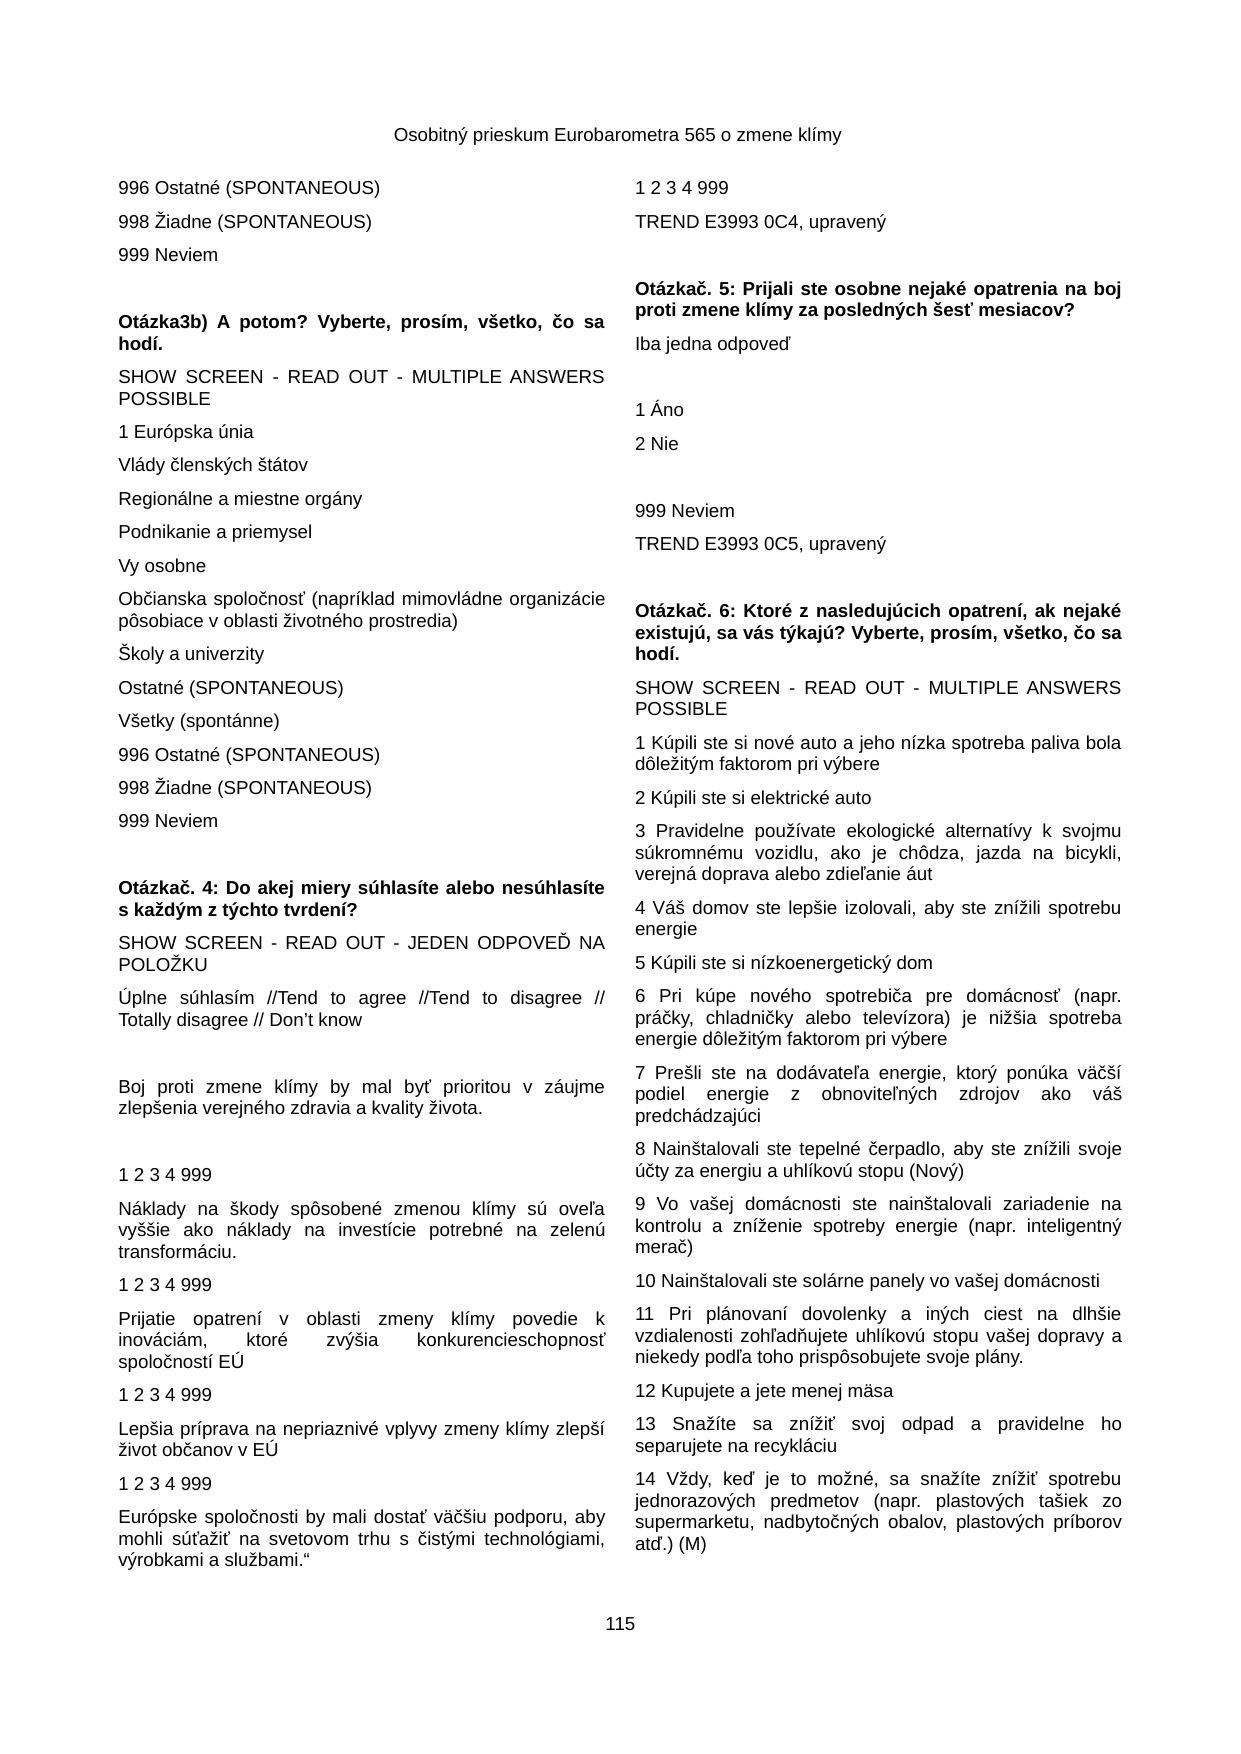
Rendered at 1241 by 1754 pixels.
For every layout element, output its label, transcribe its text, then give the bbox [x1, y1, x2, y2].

text 10 Nainštalovali ste solárne panely vo vašej domácnosti [635, 1269, 1122, 1291]
text SHOW SCREEN - READ OUT - MULTIPLE ANSWERS POSSIBLE [635, 676, 1122, 719]
text 6 Pri kúpe nového spotrebiča pre domácnosť (napr. práčky, chladničky alebo televízora) je nižšia spotreba energie dôležitým faktorom pri výbere [635, 985, 1122, 1049]
text Boj proti zmene klímy by mal byť prioritou v záujme zlepšenia verejného zdravia a kvality života. [118, 1076, 605, 1119]
text 1 2 3 4 999 [118, 1274, 605, 1296]
text Otázkač. 6: Ktoré z nasledujúcich opatrení, ak nejaké existujú, sa vás týkajú? Vyberte, prosím, všetko, čo sa hodí. [635, 600, 1122, 664]
text 12 Kupujete a jete menej mäsa [635, 1379, 1122, 1401]
text 998 Žiadne (SPONTANEOUS) [118, 777, 605, 798]
text 1 Kúpili ste si nové auto a jeho nízka spotreba paliva bola dôležitým faktorom pri výbere [635, 731, 1122, 774]
text Iba jedna odpoveď [635, 332, 1122, 354]
text 13 Snažíte sa znížiť svoj odpad a pravidelne ho separujete na recykláciu [635, 1413, 1122, 1456]
text 1 Európska únia [118, 421, 605, 442]
text Vlády členských štátov [118, 454, 605, 476]
text 3 Pravidelne používate ekologické alternatívy k svojmu súkromnému vozidlu, ako je chôdza, jazda na bicykli, verejná doprava alebo zdieľanie áut [635, 820, 1122, 884]
text 1 2 3 4 999 [118, 1472, 605, 1494]
text Otázka3b) A potom? Vyberte, prosím, všetko, čo sa hodí. [118, 311, 605, 354]
text SHOW SCREEN - READ OUT - JEDEN ODPOVEĎ NA POLOŽKU [118, 932, 605, 975]
text Prijatie opatrení v oblasti zmeny klímy povedie k inováciám, ktoré zvýšia konkurencieschopnosť spoločností EÚ [118, 1307, 605, 1372]
text 9 Vo vašej domácnosti ste nainštalovali zariadenie na kontrolu a zníženie spotreby energie (napr. inteligentný merač) [635, 1193, 1122, 1258]
text 2 Nie [635, 433, 1122, 454]
text 2 Kúpili ste si elektrické auto [635, 786, 1122, 808]
text Regionálne a miestne orgány [118, 488, 605, 509]
text Európske spoločnosti by mali dostať väčšiu podporu, aby mohli súťažiť na svetovom trhu s čistými technológiami, výrobkami a službami.“ [118, 1506, 605, 1571]
text 1 2 3 4 999 [118, 1384, 605, 1406]
text Otázkač. 5: Prijali ste osobne nejaké opatrenia na boj proti zmene klímy za posledných šesť mesiacov? [635, 277, 1122, 321]
text 4 Váš domov ste lepšie izolovali, aby ste znížili spotrebu energie [635, 896, 1122, 939]
text Úplne súhlasím //Tend to agree //Tend to disagree // Totally disagree // Don’t know [118, 987, 605, 1030]
text TREND E3993 0C4, upravený [635, 211, 1122, 232]
text Podnikanie a priemysel [118, 521, 605, 543]
text 996 Ostatné (SPONTANEOUS) [118, 743, 605, 765]
text 1 Áno [635, 399, 1122, 421]
text 7 Prešli ste na dodávateľa energie, ktorý ponúka väčší podiel energie z obnoviteľných zdrojov ako váš predchádzajúci [635, 1061, 1122, 1126]
text 14 Vždy, keď je to možné, sa snažíte znížiť spotrebu jednorazových predmetov (napr. plastových tašiek zo supermarketu, nadbytočných obalov, plastových príborov atď.) (M) [635, 1468, 1122, 1554]
text 999 Neviem [118, 810, 605, 832]
text 1 2 3 4 999 [118, 1164, 605, 1186]
text 5 Kúpili ste si nízkoenergetický dom [635, 951, 1122, 973]
text Náklady na škody spôsobené zmenou klímy sú oveľa vyššie ako náklady na investície potrebné na zelenú transformáciu. [118, 1197, 605, 1262]
text 998 Žiadne (SPONTANEOUS) [118, 211, 605, 232]
text 999 Neviem [118, 244, 605, 266]
text 8 Nainštalovali ste tepelné čerpadlo, aby ste znížili svoje účty za energiu a uhlíkovú stopu (Nový) [635, 1138, 1122, 1181]
text SHOW SCREEN - READ OUT - MULTIPLE ANSWERS POSSIBLE [118, 366, 605, 409]
text Školy a univerzity [118, 643, 605, 664]
text Všetky (spontánne) [118, 710, 605, 731]
text Otázkač. 4: Do akej miery súhlasíte alebo nesúhlasíte s každým z týchto tvrdení? [118, 877, 605, 920]
text 11 Pri plánovaní dovolenky a iných ciest na dlhšie vzdialenosti zohľadňujete uhlíkovú stopu vašej dopravy a niekedy podľa toho prispôsobujete svoje plány. [635, 1303, 1122, 1368]
text Občianska spoločnosť (napríklad mimovládne organizácie pôsobiace v oblasti životného prostredia) [118, 588, 605, 631]
text Vy osobne [118, 554, 605, 576]
text 999 Neviem [635, 499, 1122, 521]
text Lepšia príprava na nepriaznivé vplyvy zmeny klímy zlepší život občanov v EÚ [118, 1417, 605, 1461]
text 996 Ostatné (SPONTANEOUS) [118, 177, 605, 199]
text TREND E3993 0C5, upravený [635, 533, 1122, 554]
text 1 2 3 4 999 [635, 177, 1122, 199]
text Ostatné (SPONTANEOUS) [118, 676, 605, 698]
